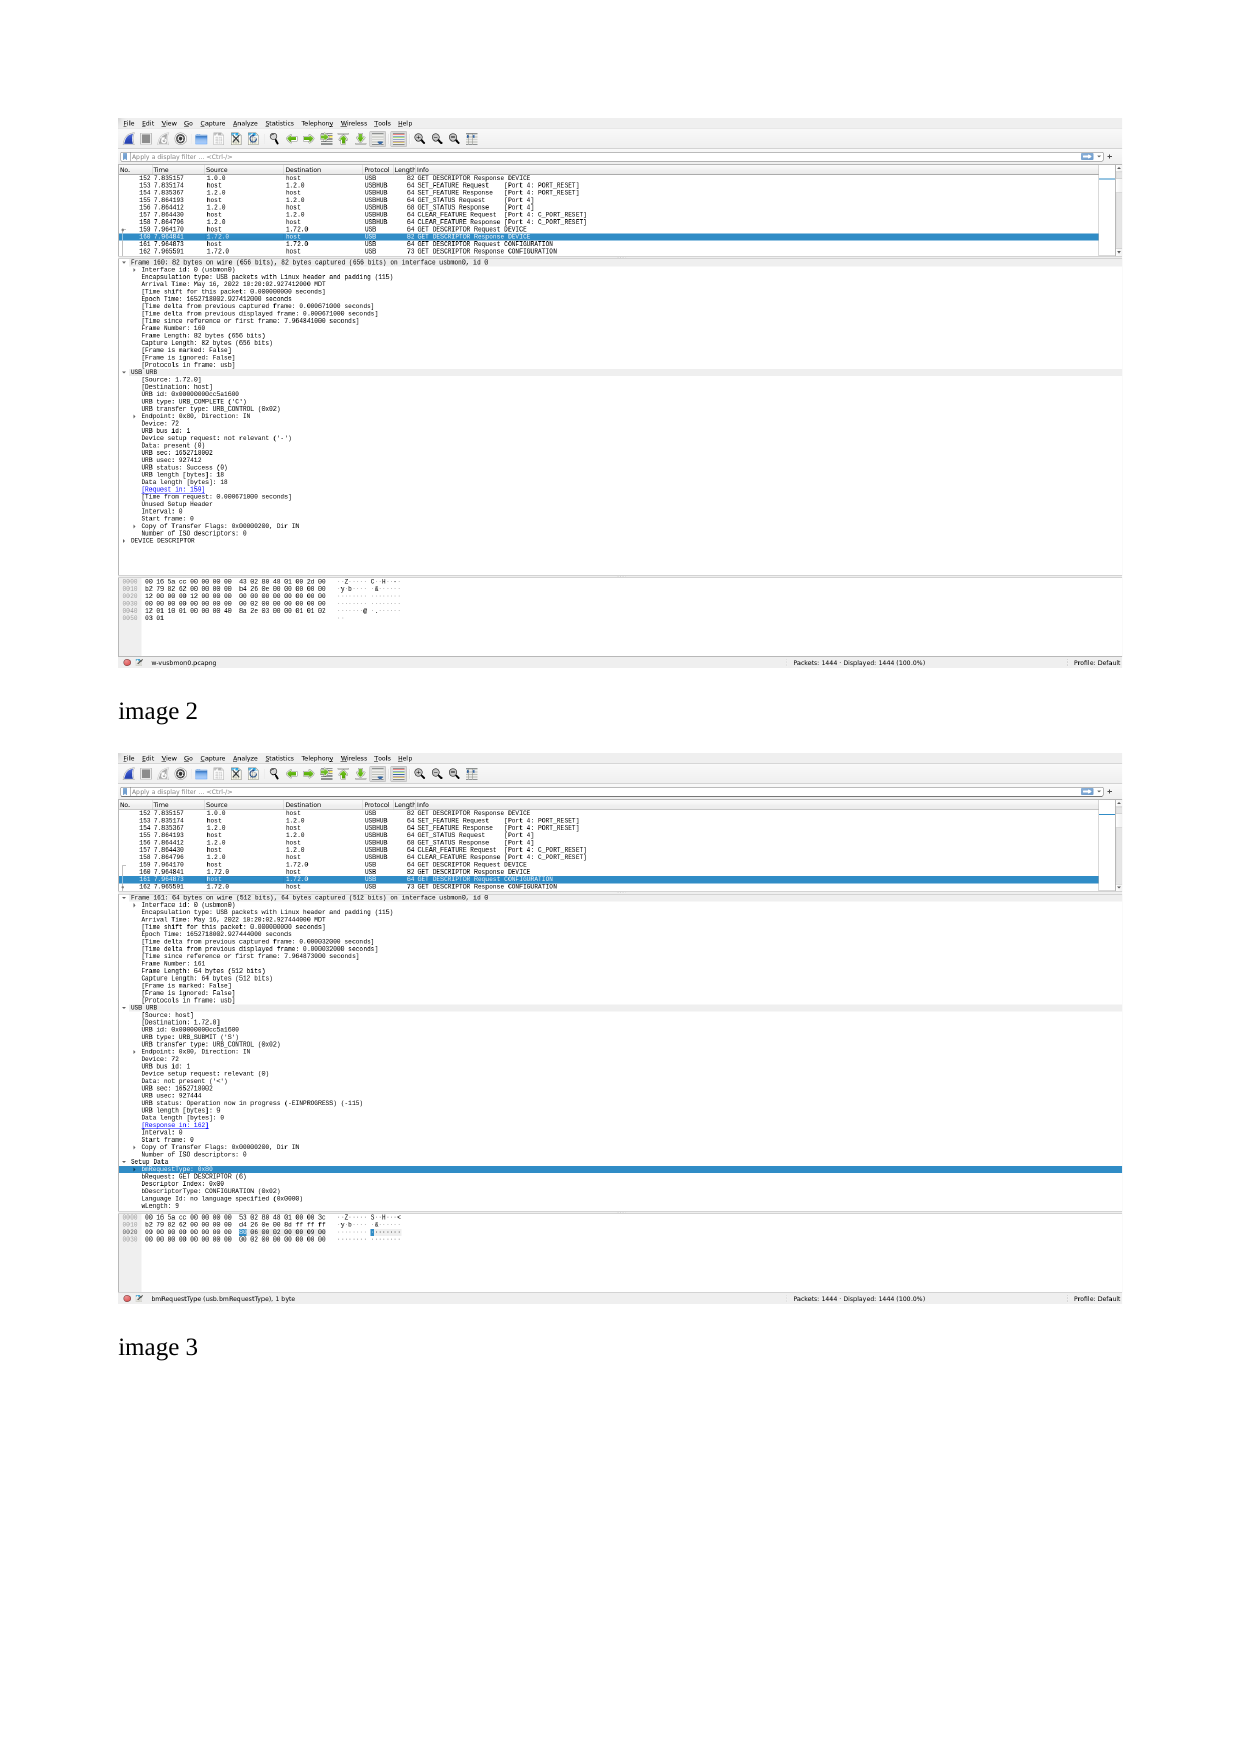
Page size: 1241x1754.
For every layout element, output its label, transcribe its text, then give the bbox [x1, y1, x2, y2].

picture [118, 753, 1123, 1304]
text image 3 [118, 1332, 1122, 1361]
picture [118, 118, 1123, 668]
text image 2 [118, 696, 1122, 725]
